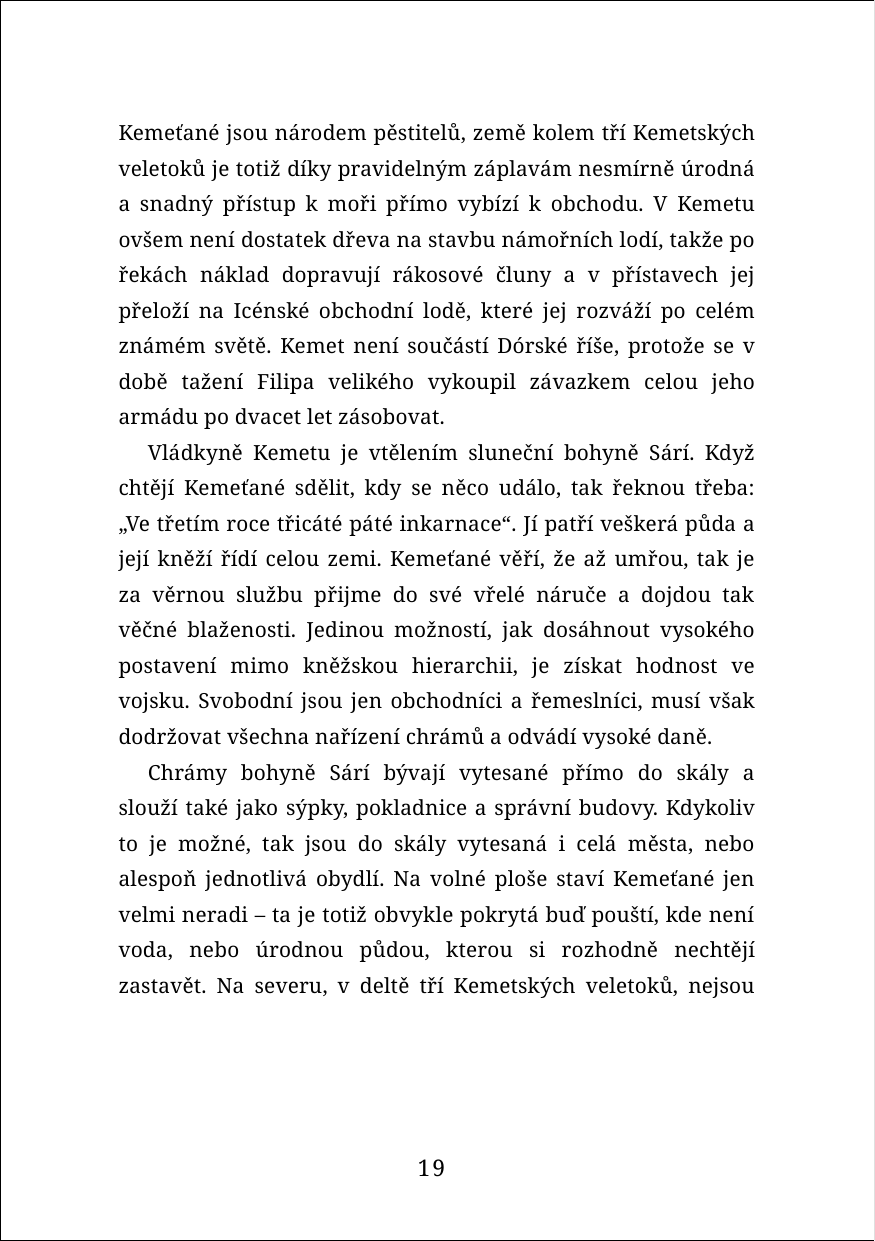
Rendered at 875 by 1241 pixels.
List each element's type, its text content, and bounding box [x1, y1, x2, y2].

text Kemeťané jsou národem pěstitelů, země kolem tří Kemetských veletoků je totiž díky pravidelným záplavám nesmírně úrodná a snadný přístup k moři přímo vybízí k obchodu. V Kemetu ovšem není dostatek dřeva na stavbu námořních lodí, takže po řekách náklad dopravují rákosové čluny a v přístavech jej přeloží na Icénské obchodní lodě, které jej rozváží po celém známém světě. Kemet není součástí Dórské říše, protože se v době tažení Filipa velikého vykoupil závazkem celou jeho armádu po dvacet let zásobovat. Vládkyně Kemetu je vtělením sluneční bohyně Sárí. Když chtějí Kemeťané sdělit, kdy se něco událo, tak řeknou třeba: „Ve třetím roce třicáté páté inkarnace“. Jí patří veškerá půda a její kněží řídí celou zemi. Kemeťané věří, že až umřou, tak je za věrnou službu přijme do své vřelé náruče a dojdou tak věčné blaženosti. Jedinou možností, jak dosáhnout vysokého postavení mimo kněžskou hierarchii, je získat hodnost ve vojsku. Svobodní jsou jen obchodníci a řemeslníci, musí však dodržovat všechna nařízení chrámů a odvádí vysoké daně. Chrámy bohyně Sárí bývají vytesané přímo do skály a slouží také jako sýpky, pokladnice a správní budovy. Kdykoliv to je možné, tak jsou do skály vytesaná i celá města, nebo alespoň jednotlivá obydlí. Na volné ploše staví Kemeťané jen velmi neradi – ta je totiž obvykle pokrytá buď pouští, kde není voda, nebo úrodnou půdou, kterou si rozhodně nechtějí zastavět. Na severu, v deltě tří Kemetských veletoků, nejsou [118, 118, 756, 999]
